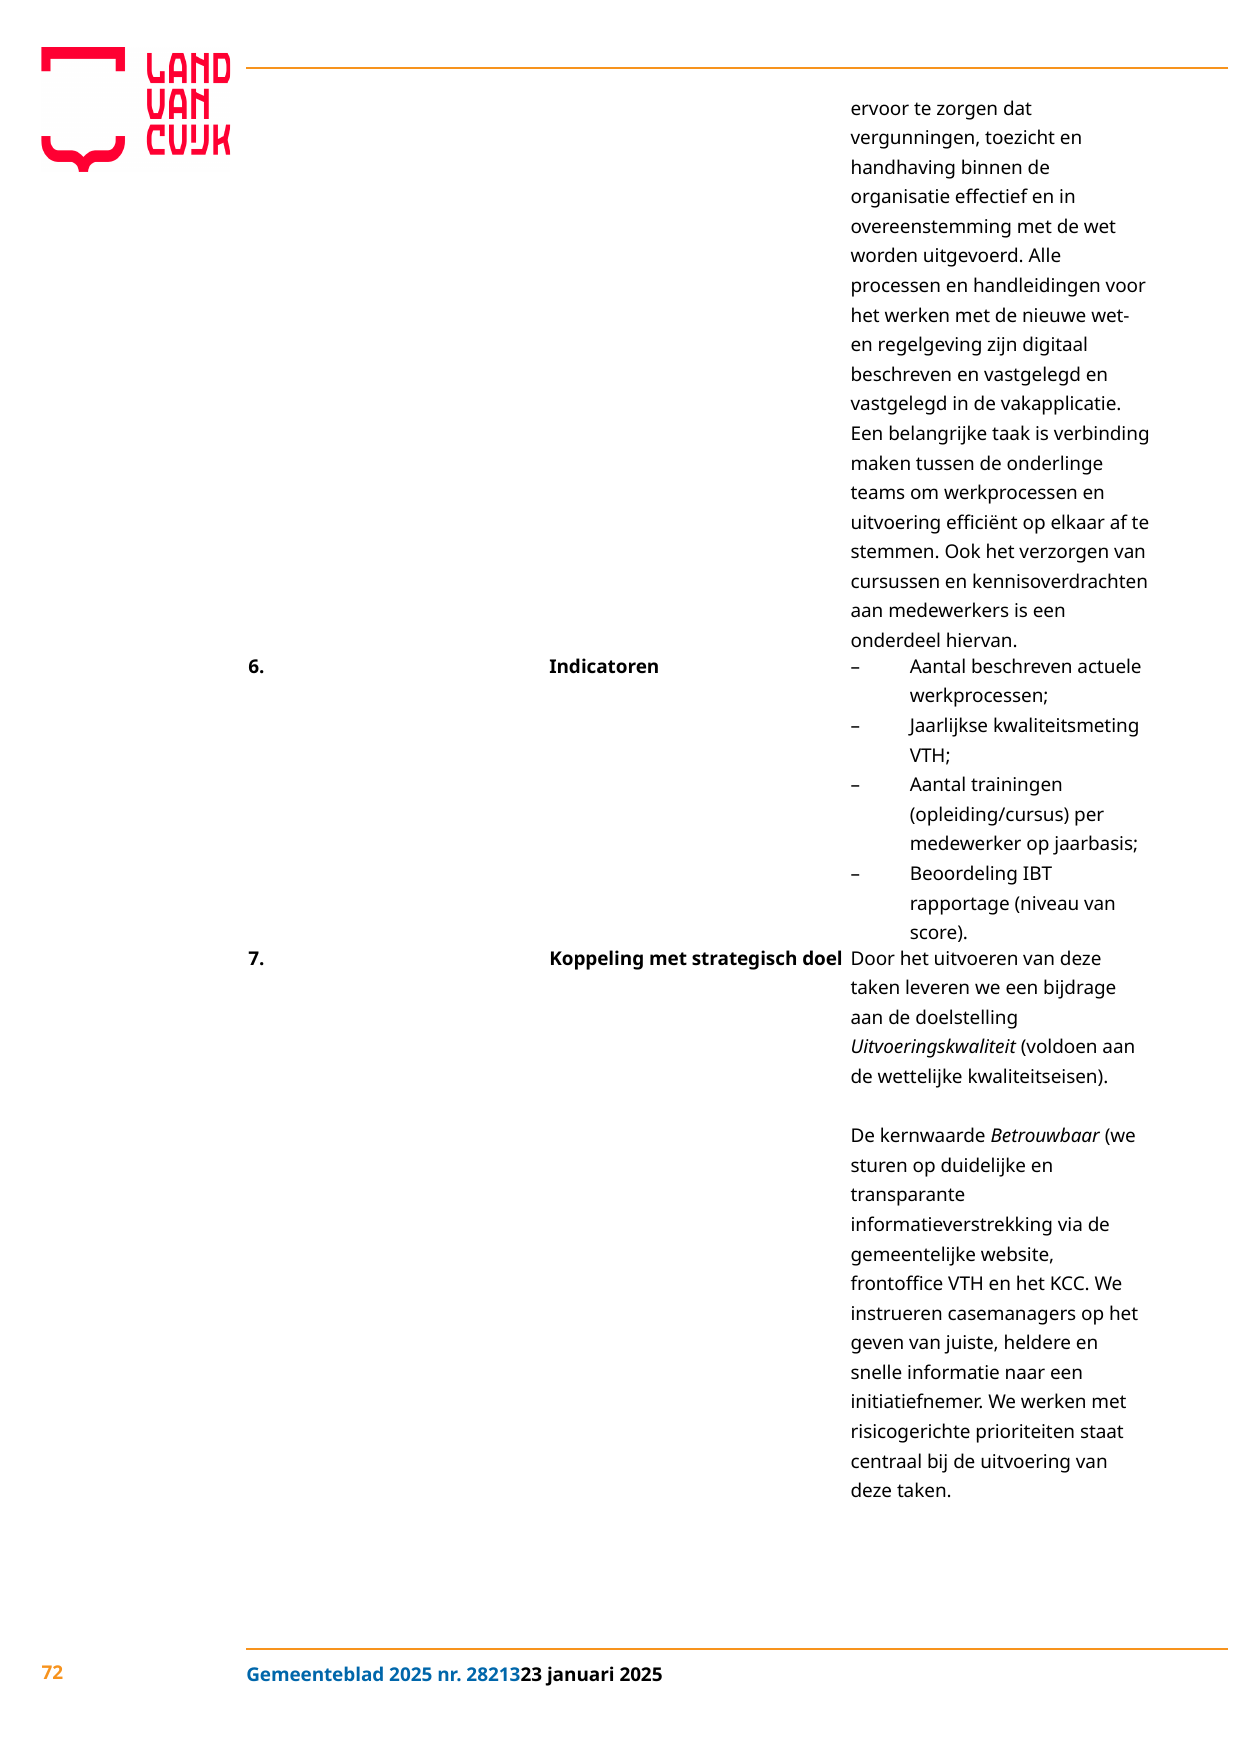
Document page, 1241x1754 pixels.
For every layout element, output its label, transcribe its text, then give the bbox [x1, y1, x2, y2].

picture [41, 47, 231, 172]
table_cell Koppeling met strategisch doel [549, 945, 850, 1503]
table_cell 6. [248, 653, 549, 945]
table_cell Aantal beschreven actuele werkprocessen; Jaarlijkse kwaliteitsmeting VTH; Aantal trainingen (opleiding/cursus) per medewerker op jaarbasis; Beoordeling IBT rapportage (niveau van score). [850, 653, 1152, 945]
table_cell 7. [248, 945, 549, 1503]
table_cell [248, 95, 549, 653]
table_cell Door het uitvoeren van deze taken leveren we een bijdrage aan de doelstelling Uitvoeringskwaliteit (voldoen aan de wettelijke kwaliteitseisen). De kernwaarde Betrouwbaar (we sturen op duidelijke en transparante informatieverstrekking via de gemeentelijke website, frontoffice VTH en het KCC. We instrueren casemanagers op het geven van juiste, heldere en snelle informatie naar een initiatiefnemer. We werken met risicogerichte prioriteiten staat centraal bij de uitvoering van deze taken. [850, 945, 1152, 1503]
table_cell [549, 95, 850, 653]
table_cell ervoor te zorgen dat vergunningen, toezicht en handhaving binnen de organisatie effectief en in overeenstemming met de wet worden uitgevoerd. Alle processen en handleidingen voor het werken met de nieuwe wet- en regelgeving zijn digitaal beschreven en vastgelegd en vastgelegd in de vakapplicatie. Een belangrijke taak is verbinding maken tussen de onderlinge teams om werkprocessen en uitvoering efficiënt op elkaar af te stemmen. Ook het verzorgen van cursussen en kennisoverdrachten aan medewerkers is een onderdeel hiervan. [850, 95, 1152, 653]
table_cell Indicatoren [549, 653, 850, 945]
